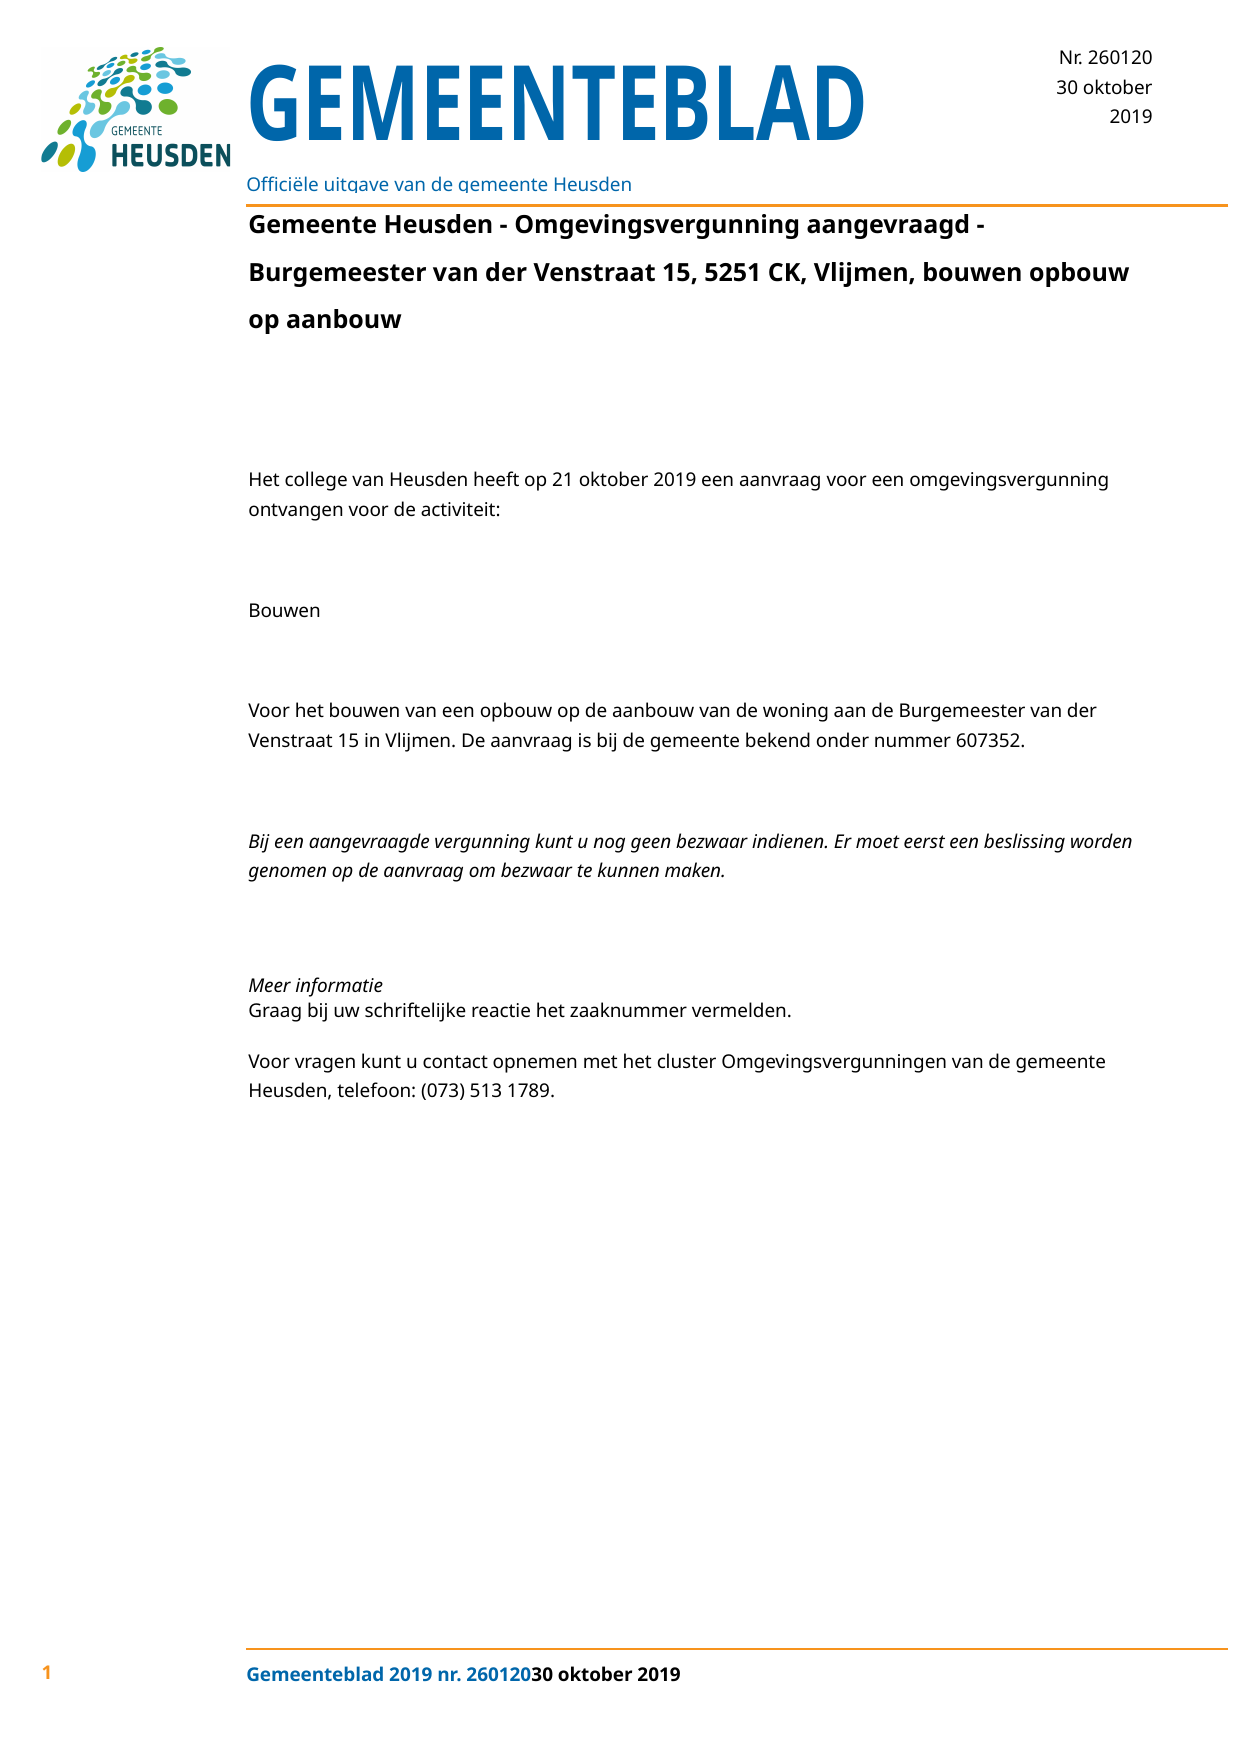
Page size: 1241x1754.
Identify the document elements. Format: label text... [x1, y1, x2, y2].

text Graag bij uw schriftelijke reactie het zaaknummer vermelden. [248, 998, 1152, 1023]
text Het college van Heusden heeft op 21 oktober 2019 een aanvraag voor een omgevingsvergunning ontvangen voor de activiteit: [248, 466, 1152, 522]
text Meer informatie [248, 972, 1152, 998]
text Voor vragen kunt u contact opnemen met het cluster Omgevingsvergunningen van de gemeente Heusden, telefoon: (073) 513 1789. [248, 1048, 1152, 1103]
text Gemeente Heusden - Omgevingsvergunning aangevraagd - Burgemeester van der Venstraat 15, 5251 CK, Vlijmen, bouwen opbouw op aanbouw [248, 207, 1152, 336]
picture [41, 47, 231, 172]
text Voor het bouwen van een opbouw op de aanbouw van de woning aan de Burgemeester van der Venstraat 15 in Vlijmen. De aanvraag is bij de gemeente bekend onder nummer 607352. [248, 698, 1152, 753]
text Bij een aangevraagde vergunning kunt u nog geen bezwaar indienen. Er moet eerst een beslissing worden genomen op de aanvraag om bezwaar te kunnen maken. [248, 828, 1152, 883]
text Bouwen [248, 597, 1152, 622]
